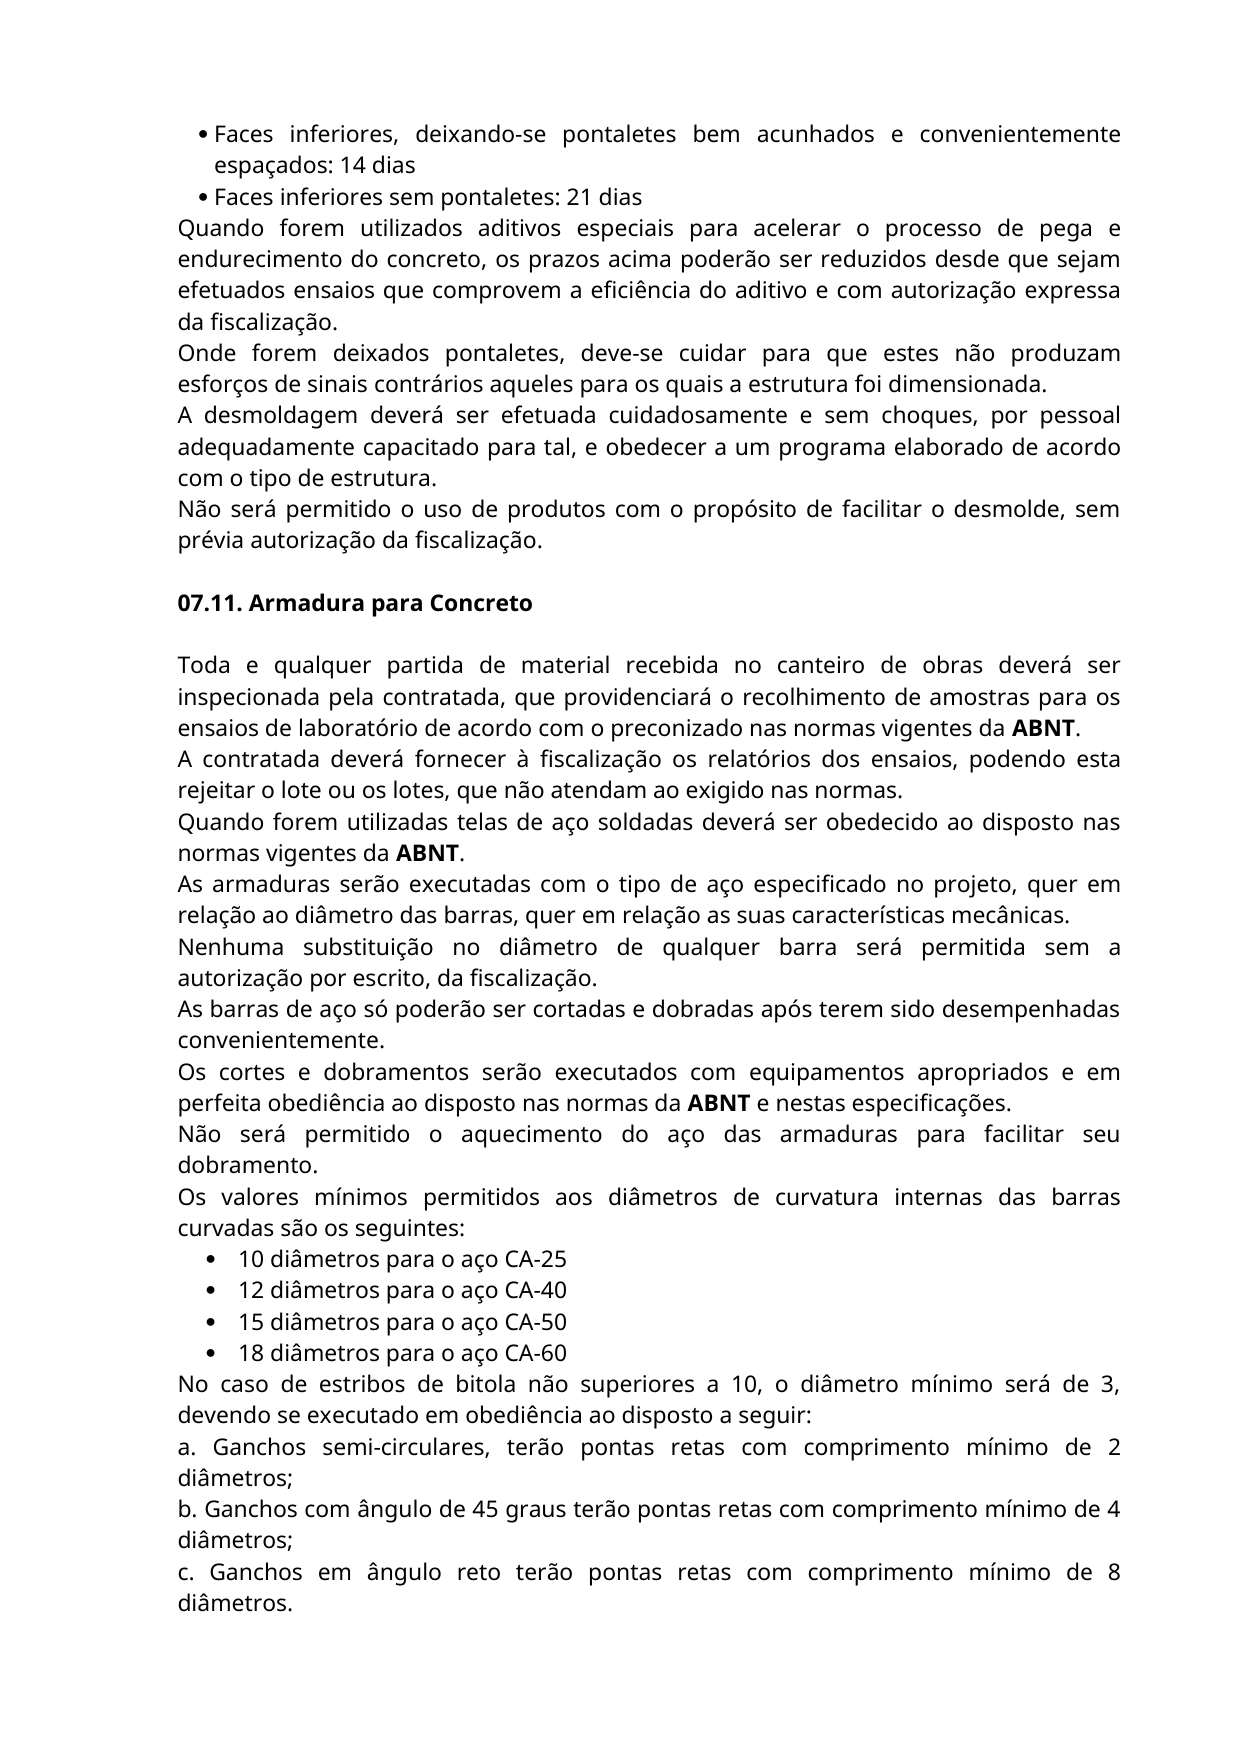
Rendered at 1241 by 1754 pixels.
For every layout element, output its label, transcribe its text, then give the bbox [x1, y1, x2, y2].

list 18 diâmetros para o aço CA-60 [207, 1337, 1122, 1368]
list 15 diâmetros para o aço CA-50 [207, 1306, 1122, 1337]
text No caso de estribos de bitola não superiores a 10, o diâmetro mínimo será de 3, devendo se executado em obediência ao disposto a seguir: [177, 1368, 1122, 1431]
text Quando forem utilizados aditivos especiais para acelerar o processo de pega e endurecimento do concreto, os prazos acima poderão ser reduzidos desde que sejam efetuados ensaios que comprovem a eficiência do aditivo e com autorização expressa da fiscalização. [177, 212, 1122, 337]
text A desmoldagem deverá ser efetuada cuidadosamente e sem choques, por pessoal adequadamente capacitado para tal, e obedecer a um programa elaborado de acordo com o tipo de estrutura. [177, 399, 1122, 493]
text A contratada deverá fornecer à fiscalização os relatórios dos ensaios, podendo esta rejeitar o lote ou os lotes, que não atendam ao exigido nas normas. [177, 743, 1122, 806]
text b. Ganchos com ângulo de 45 graus terão pontas retas com comprimento mínimo de 4 diâmetros; [177, 1493, 1122, 1556]
text a. Ganchos semi-circulares, terão pontas retas com comprimento mínimo de 2 diâmetros; [177, 1431, 1122, 1493]
text Nenhuma substituição no diâmetro de qualquer barra será permitida sem a autorização por escrito, da fiscalização. [177, 931, 1122, 993]
list 10 diâmetros para o aço CA-25 [207, 1243, 1122, 1274]
text c. Ganchos em ângulo reto terão pontas retas com comprimento mínimo de 8 diâmetros. [177, 1556, 1122, 1618]
text As armaduras serão executadas com o tipo de aço especificado no projeto, quer em relação ao diâmetro das barras, quer em relação as suas características mecânicas. [177, 868, 1122, 931]
text 07.11. Armadura para Concreto [177, 587, 1122, 618]
text As barras de aço só poderão ser cortadas e dobradas após terem sido desempenhadas convenientemente. [177, 993, 1122, 1056]
list Faces inferiores, deixando-se pontaletes bem acunhados e convenientemente espaçados: 14 dias [199, 118, 1122, 181]
text Quando forem utilizadas telas de aço soldadas deverá ser obedecido ao disposto nas normas vigentes da ABNT. [177, 806, 1122, 868]
list 12 diâmetros para o aço CA-40 [207, 1274, 1122, 1306]
text Não será permitido o aquecimento do aço das armaduras para facilitar seu dobramento. [177, 1118, 1122, 1181]
text Não será permitido o uso de produtos com o propósito de facilitar o desmolde, sem prévia autorização da fiscalização. [177, 493, 1122, 556]
text Os cortes e dobramentos serão executados com equipamentos apropriados e em perfeita obediência ao disposto nas normas da ABNT e nestas especificações. [177, 1056, 1122, 1118]
text Onde forem deixados pontaletes, deve-se cuidar para que estes não produzam esforços de sinais contrários aqueles para os quais a estrutura foi dimensionada. [177, 337, 1122, 399]
text Os valores mínimos permitidos aos diâmetros de curvatura internas das barras curvadas são os seguintes: [177, 1181, 1122, 1243]
list Faces inferiores sem pontaletes: 21 dias [199, 181, 1122, 212]
text Toda e qualquer partida de material recebida no canteiro de obras deverá ser inspecionada pela contratada, que providenciará o recolhimento de amostras para os ensaios de laboratório de acordo com o preconizado nas normas vigentes da ABNT. [177, 649, 1122, 743]
